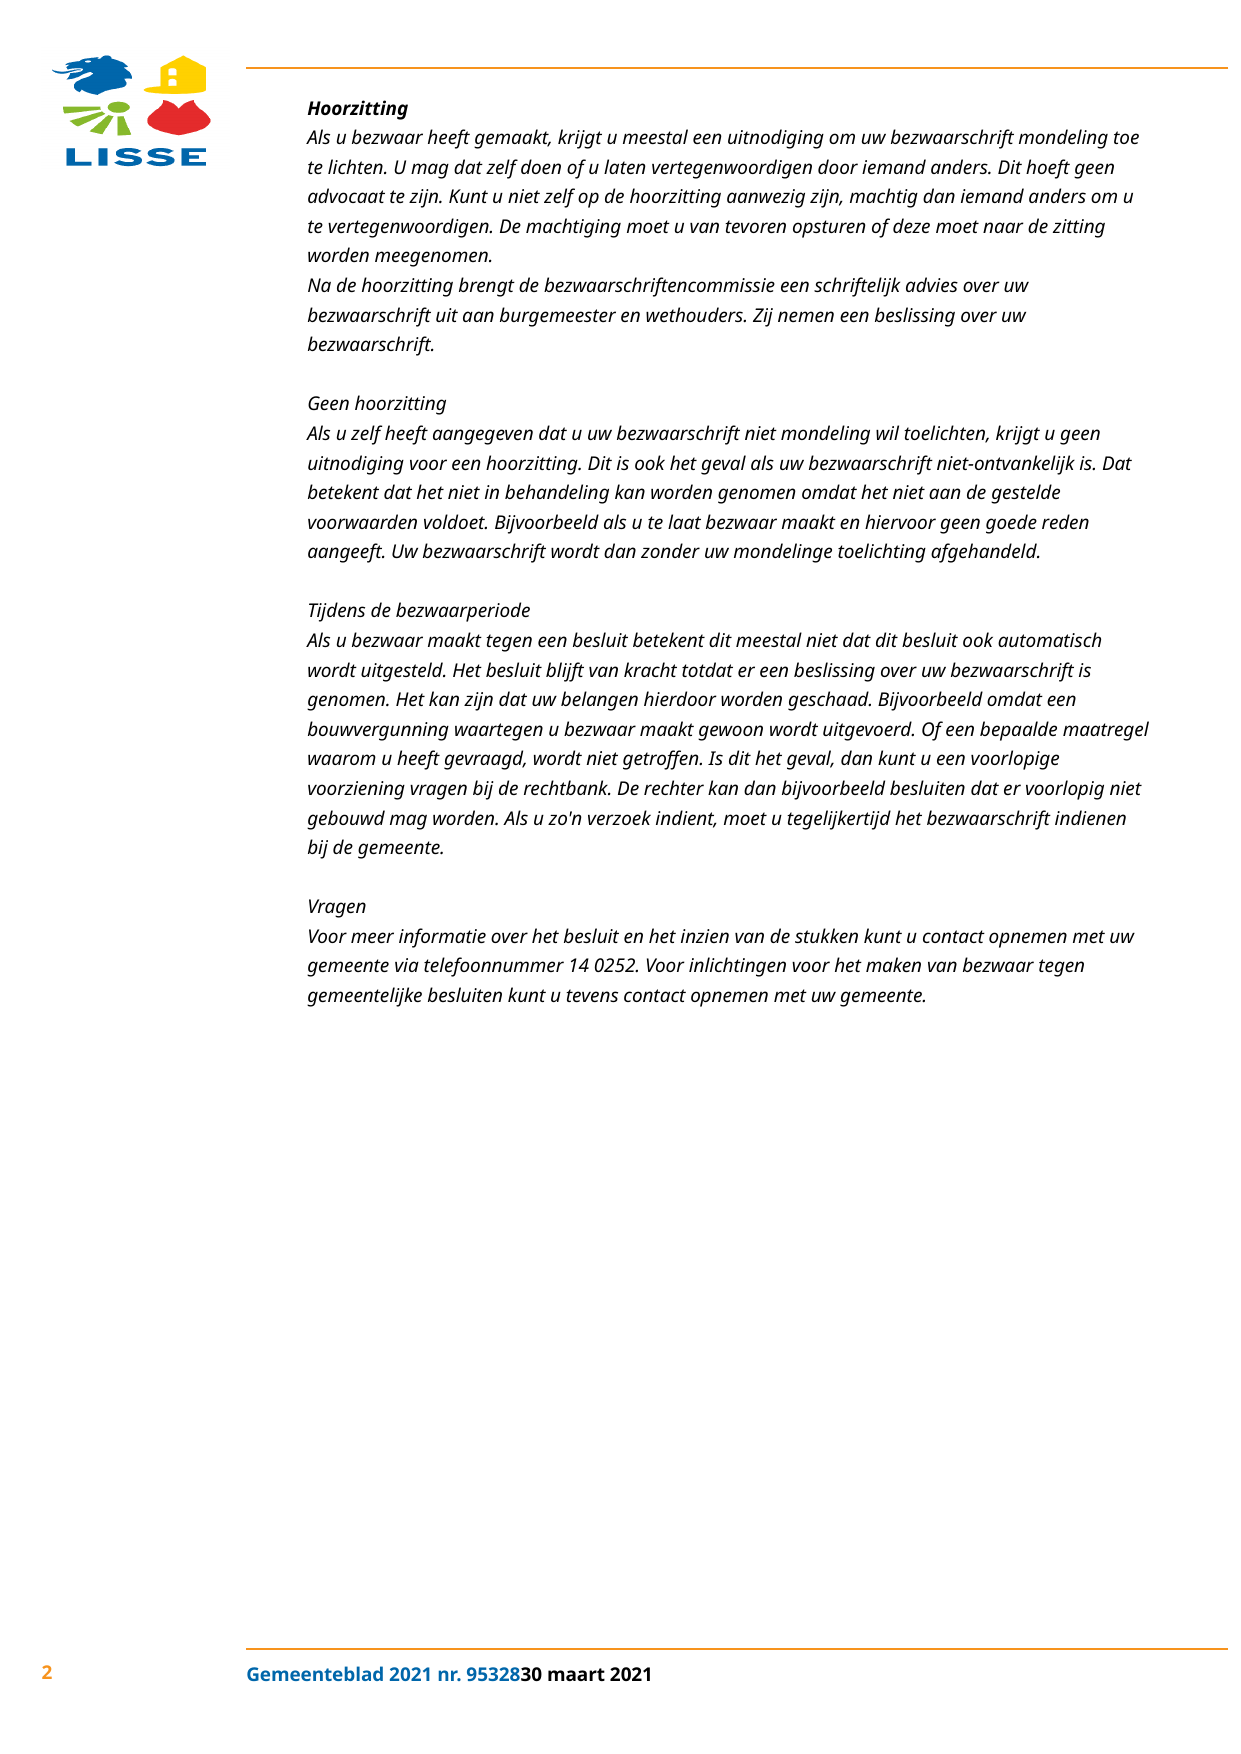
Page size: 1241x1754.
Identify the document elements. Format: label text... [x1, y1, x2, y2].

list Geen hoorzitting [248, 391, 1152, 416]
list Als u bezwaar maakt tegen een besluit betekent dit meestal niet dat dit besluit ook automatisch wordt uitgesteld. Het besluit blijft van kracht totdat er een beslissing over uw bezwaarschrift is genomen. Het kan zijn dat uw belangen hierdoor worden geschaad. Bijvoorbeeld omdat een bouwvergunning waartegen u bezwaar maakt gewoon wordt uitgevoerd. Of een bepaalde maatregel waarom u heeft gevraagd, wordt niet getroffen. Is dit het geval, dan kunt u een voorlopige voorziening vragen bij de rechtbank. De rechter kan dan bijvoorbeeld besluiten dat er voorlopig niet gebouwd mag worden. Als u zo'n verzoek indient, moet u tegelijkertijd het bezwaarschrift indienen bij de gemeente. [248, 627, 1152, 860]
list Tijdens de bezwaarperiode [248, 598, 1152, 623]
list Hoorzitting [248, 95, 1152, 121]
picture [41, 47, 231, 172]
list Vragen [248, 893, 1152, 919]
list Voor meer informatie over het besluit en het inzien van de stukken kunt u contact opnemen met uw gemeente via telefoonnummer 14 0252. Voor inlichtingen voor het maken van bezwaar tegen gemeentelijke besluiten kunt u tevens contact opnemen met uw gemeente. [248, 923, 1152, 1008]
list Als u zelf heeft aangegeven dat u uw bezwaarschrift niet mondeling wil toelichten, krijgt u geen uitnodiging voor een hoorzitting. Dit is ook het geval als uw bezwaarschrift niet-ontvankelijk is. Dat betekent dat het niet in behandeling kan worden genomen omdat het niet aan de gestelde voorwaarden voldoet. Bijvoorbeeld als u te laat bezwaar maakt en hiervoor geen goede reden aangeeft. Uw bezwaarschrift wordt dan zonder uw mondelinge toelichting afgehandeld. [248, 420, 1152, 564]
list Als u bezwaar heeft gemaakt, krijgt u meestal een uitnodiging om uw bezwaarschrift mondeling toe te lichten. U mag dat zelf doen of u laten vertegenwoordigen door iemand anders. Dit hoeft geen advocaat te zijn. Kunt u niet zelf op de hoorzitting aanwezig zijn, machtig dan iemand anders om u te vertegenwoordigen. De machtiging moet u van tevoren opsturen of deze moet naar de zitting worden meegenomen. [248, 124, 1152, 268]
list Na de hoorzitting brengt de bezwaarschriftencommissie een schriftelijk advies over uw bezwaarschrift uit aan burgemeester en wethouders. Zij nemen een beslissing over uw bezwaarschrift. [248, 272, 1152, 357]
